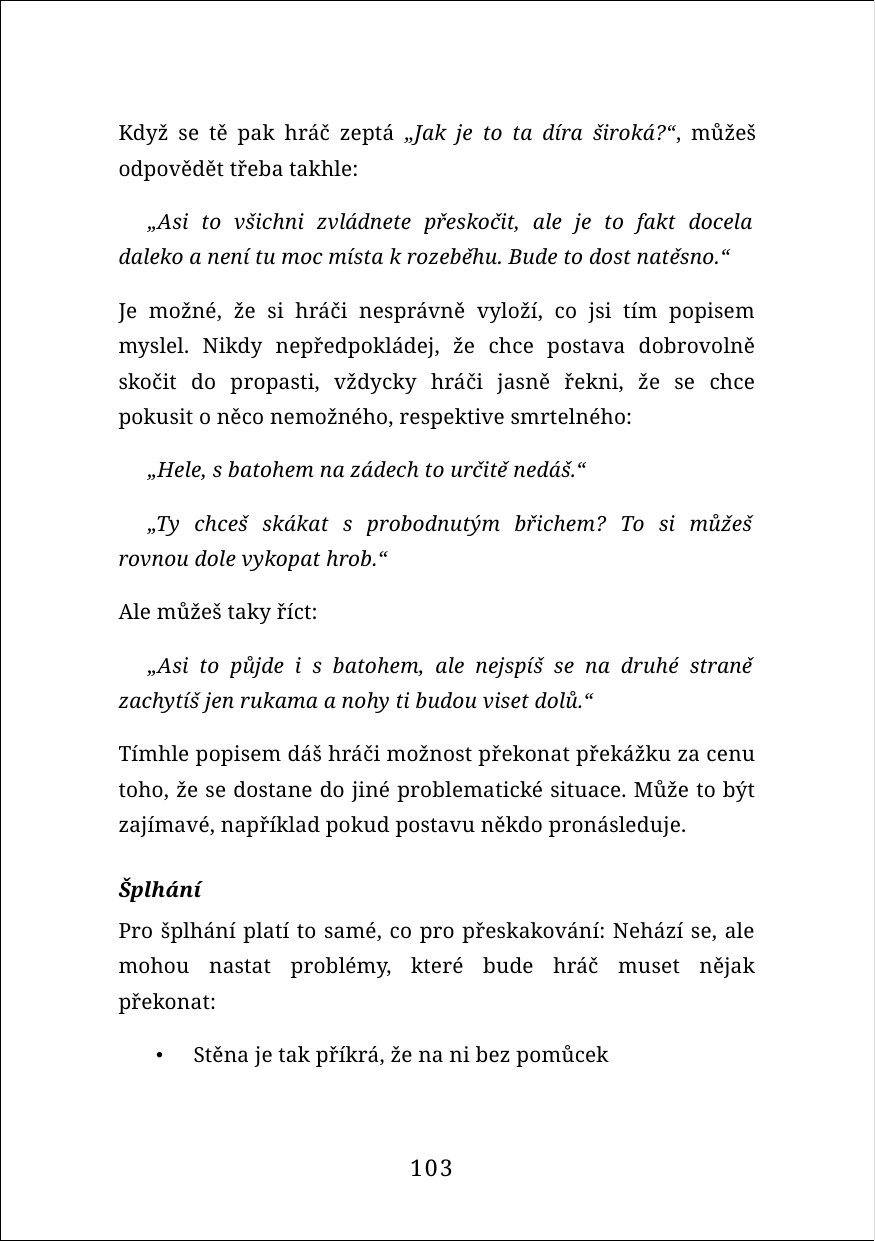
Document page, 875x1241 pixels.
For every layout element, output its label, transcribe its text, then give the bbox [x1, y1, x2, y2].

subtitle Šplhání [118, 876, 756, 904]
text Pro šplhání platí to samé, co pro přeskakování: Nehází se, ale mohou nastat problémy, které bude hráč muset nějak překonat: [118, 916, 756, 1015]
list Stěna je tak příkrá, že na ni bez pomůcek [156, 1040, 756, 1068]
text Když se tě pak hráč zeptá „Jak je to ta díra široká?“, můžeš odpovědět třeba takhle: [118, 118, 756, 182]
text „Hele, s batohem na zádech to určitě nedáš.“ [118, 456, 756, 484]
text „Ty chceš skákat s probodnutým břichem? To si můžeš rovnou dole vykopat hrob.“ [118, 509, 756, 573]
text Je možné, že si hráči nesprávně vyloží, co jsi tím popisem myslel. Nikdy nepředpokládej, že chce postava dobrovolně skočit do propasti, vždycky hráči jasně řekni, že se chce pokusit o něco nemožného, respektive smrtelného: [118, 296, 756, 431]
text Tímhle popisem dáš hráči možnost překonat překážku za cenu toho, že se dostane do jiné problematické situace. Může to být zajímavé, například pokud postavu někdo pronásleduje. [118, 739, 756, 839]
text „Asi to všichni zvládnete přeskočit, ale je to fakt docela daleko a není tu moc místa k rozeběhu. Bude to dost natěsno.“ [118, 207, 756, 271]
text Ale můžeš taky říct: [118, 597, 756, 626]
text „Asi to půjde i s batohem, ale nejspíš se na druhé straně zachytíš jen rukama a nohy ti budou viset dolů.“ [118, 651, 756, 715]
